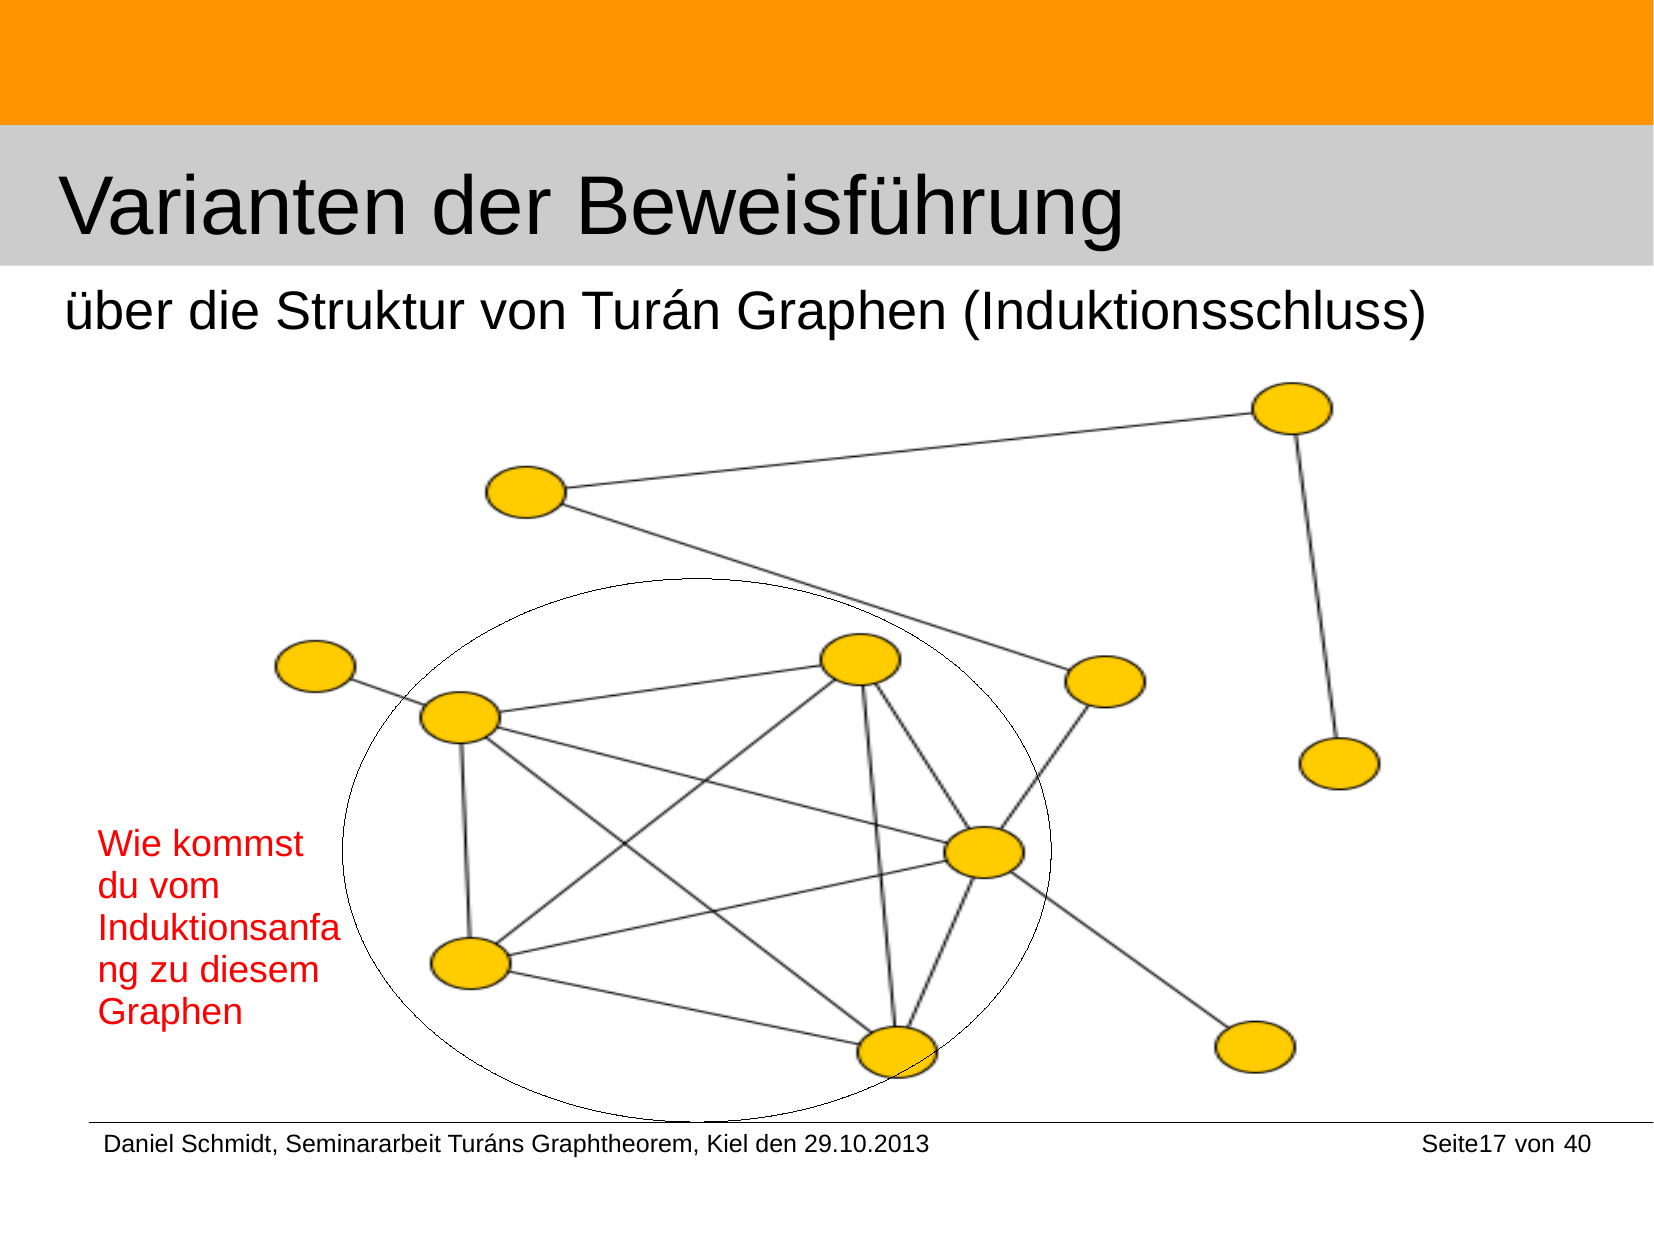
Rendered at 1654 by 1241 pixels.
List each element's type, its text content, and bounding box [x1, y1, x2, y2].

title über die Struktur von Turán Graphen (Induktionsschluss) [56, 238, 1571, 349]
text_box Seite [1406, 1122, 1464, 1165]
text_box [1464, 1122, 1549, 1165]
text_box Wie kommst du vom Induktionsanfang zu diesem Graphen [82, 815, 367, 1040]
title Varianten der Beweisführung [50, 143, 1359, 260]
text_box 40 [1549, 1121, 1654, 1193]
picture [236, 357, 1418, 1104]
